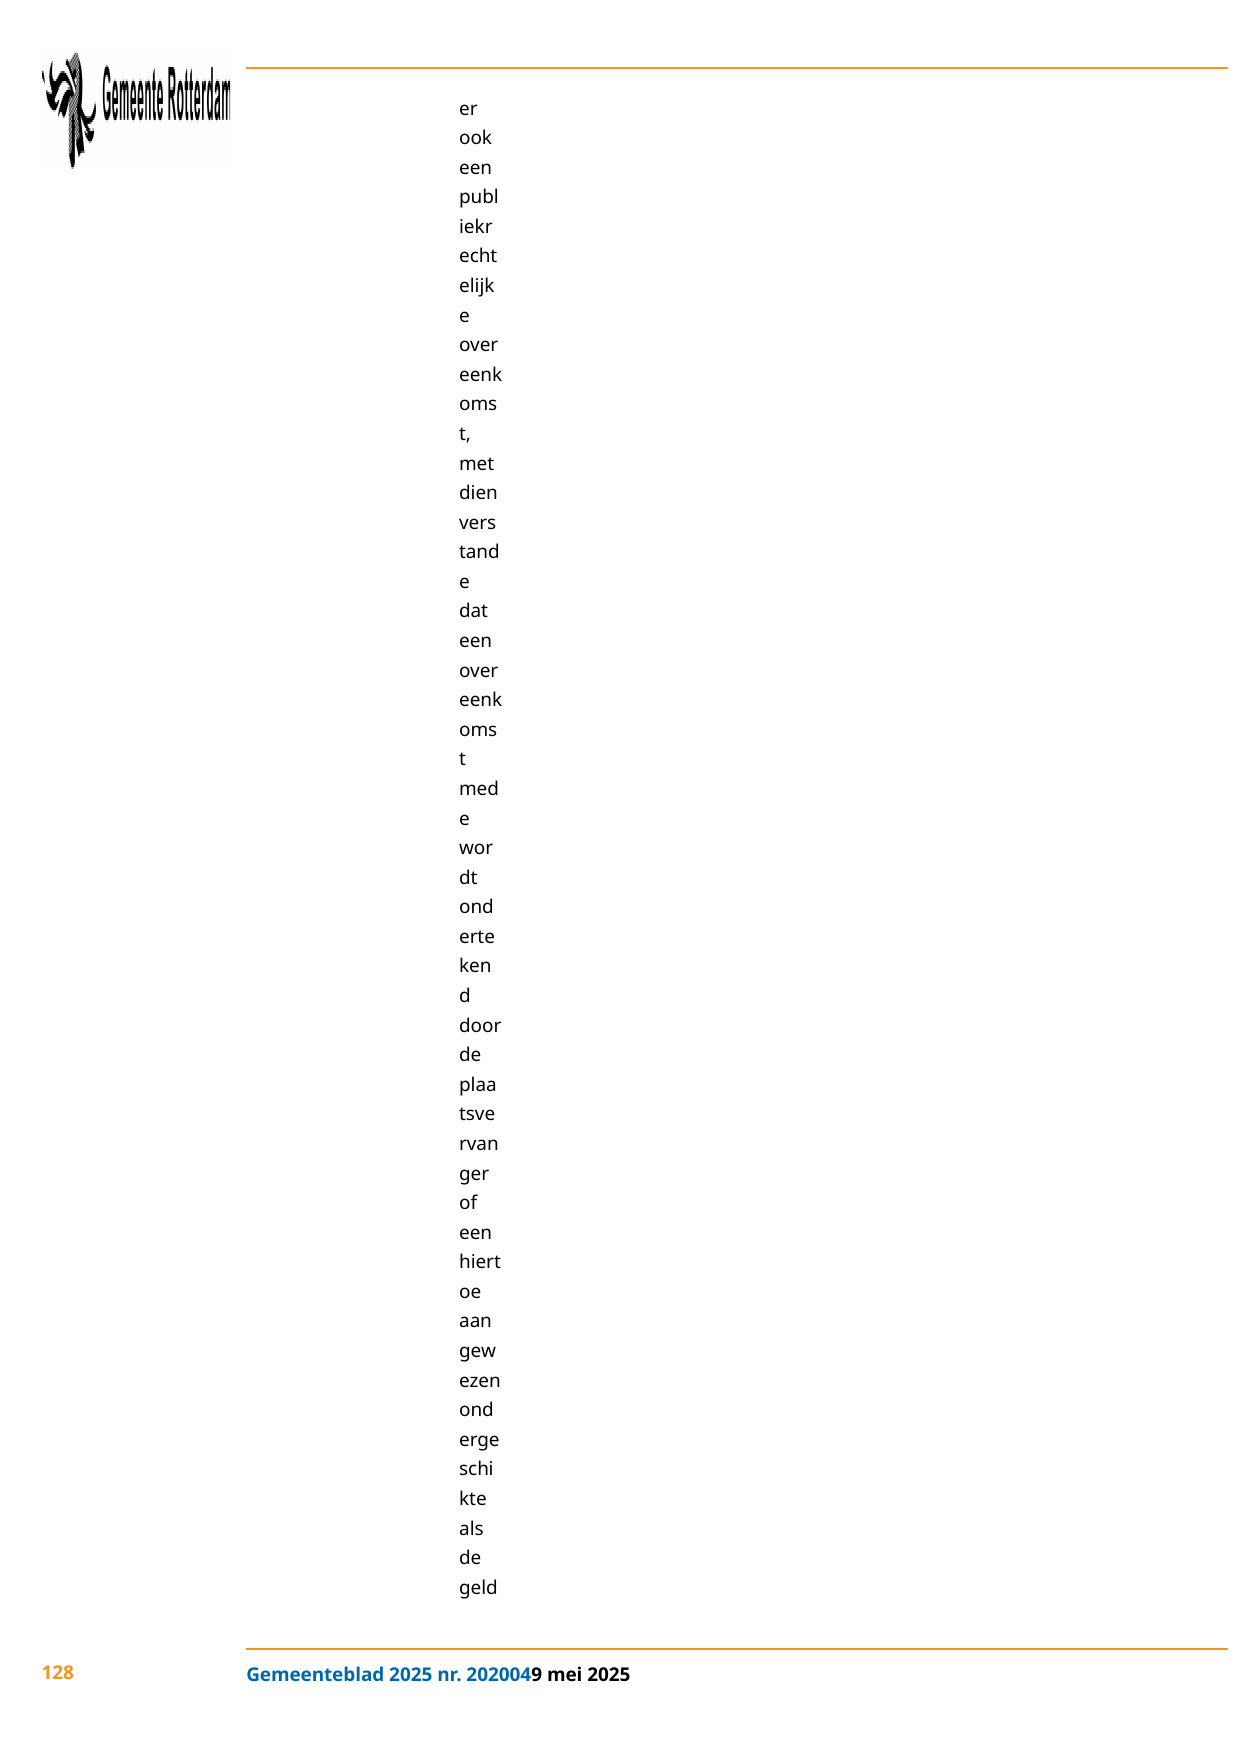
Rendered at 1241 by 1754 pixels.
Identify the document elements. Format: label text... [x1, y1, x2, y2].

table_cell er ook een publiekrechtelijke overeenkomst, met dien verstande dat een overeenkomst mede wordt ondertekend door de plaatsvervanger of een hiertoe aangewezen ondergeschikte als de geld [341, 95, 502, 1600]
table_cell [248, 95, 341, 1600]
table_cell [966, 95, 1059, 1600]
table_cell [1059, 95, 1152, 1600]
table_cell [780, 95, 873, 1600]
picture [41, 47, 231, 172]
table_cell [502, 95, 595, 1600]
table_cell [873, 95, 966, 1600]
table_cell [688, 95, 780, 1600]
table_cell [595, 95, 688, 1600]
